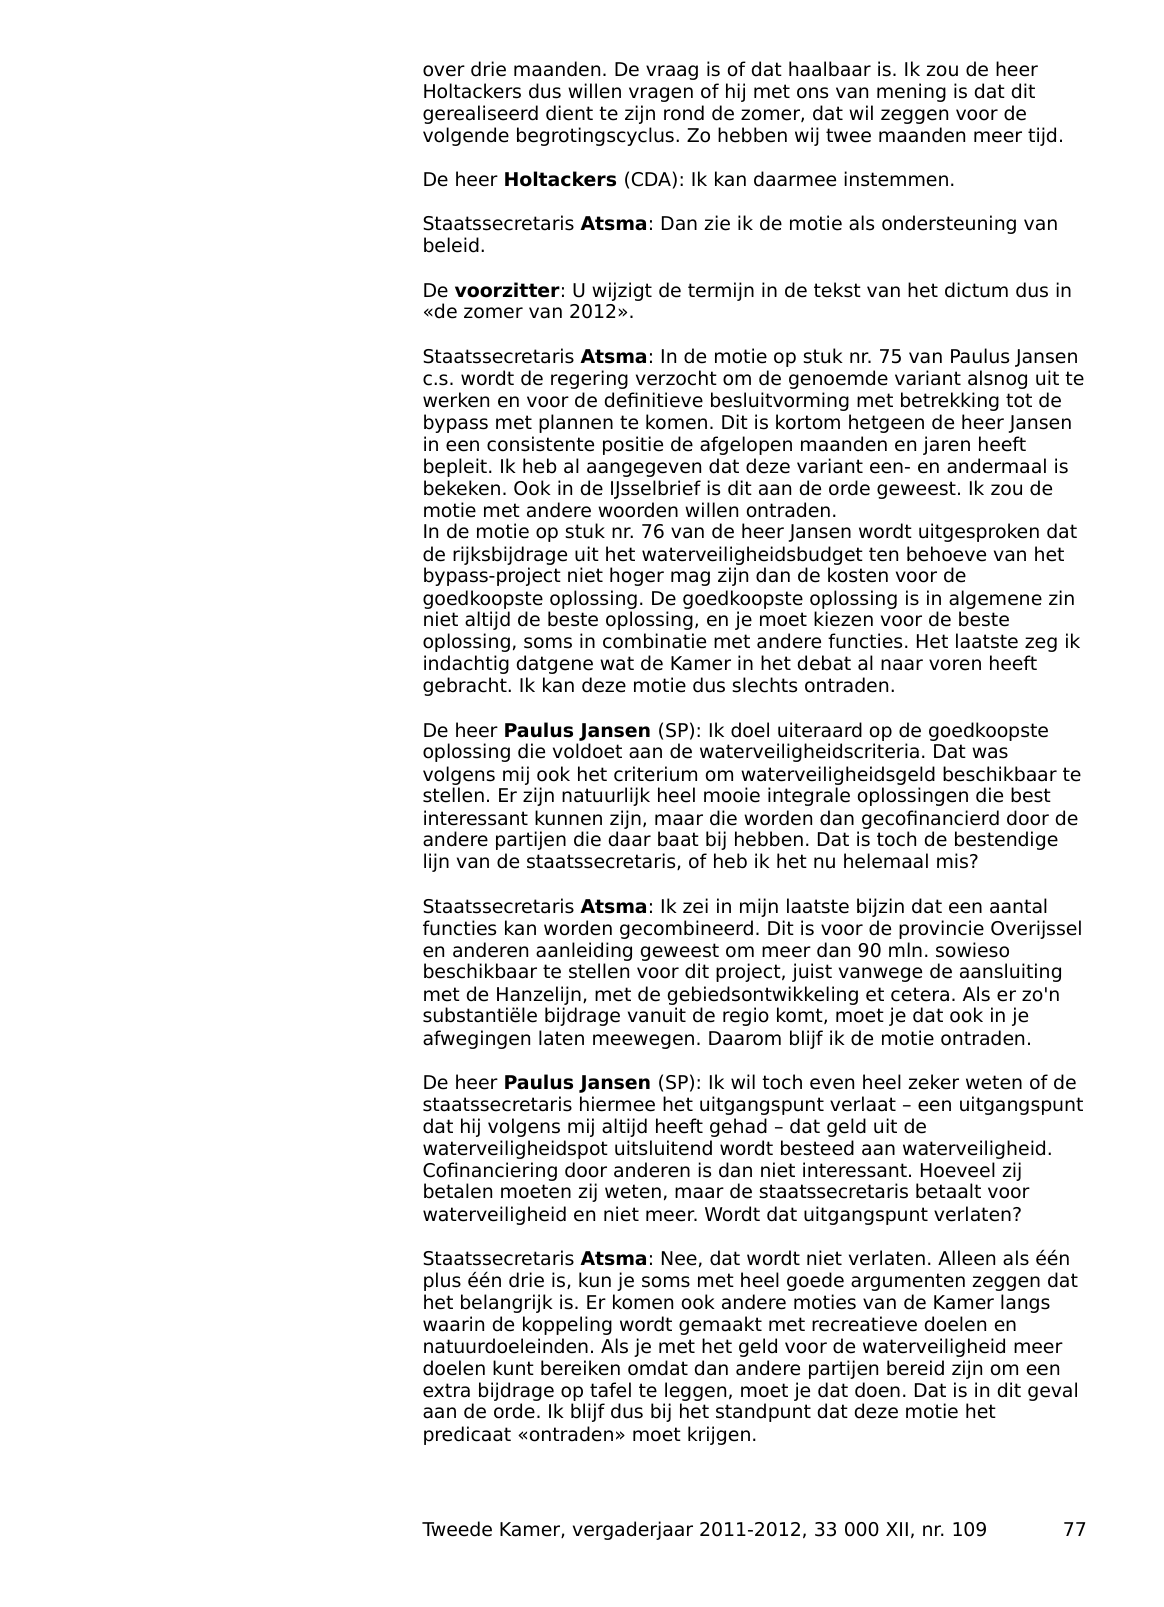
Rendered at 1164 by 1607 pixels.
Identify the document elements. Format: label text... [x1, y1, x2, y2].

text over drie maanden. De vraag is of dat haalbaar is. Ik zou de heer Holtackers dus willen vragen of hij met ons van mening is dat dit gerealiseerd dient te zijn rond de zomer, dat wil zeggen voor de volgende begrotingscyclus. Zo hebben wij twee maanden meer tijd. [422, 59, 1087, 147]
text De heer Paulus Jansen (SP): Ik wil toch even heel zeker weten of de staatssecretaris hiermee het uitgangspunt verlaat – een uitgangspunt dat hij volgens mij altijd heeft gehad – dat geld uit de waterveiligheidspot uitsluitend wordt besteed aan waterveiligheid. Cofinanciering door anderen is dan niet interessant. Hoeveel zij betalen moeten zij weten, maar de staatssecretaris betaalt voor waterveiligheid en niet meer. Wordt dat uitgangspunt verlaten? [422, 1072, 1087, 1225]
text Staatssecretaris Atsma: Nee, dat wordt niet verlaten. Alleen als één plus één drie is, kun je soms met heel goede argumenten zeggen dat het belangrijk is. Er komen ook andere moties van de Kamer langs waarin de koppeling wordt gemaakt met recreatieve doelen en natuurdoeleinden. Als je met het geld voor de waterveiligheid meer doelen kunt bereiken omdat dan andere partijen bereid zijn om een extra bijdrage op tafel te leggen, moet je dat doen. Dat is in dit geval aan de orde. Ik blijf dus bij het standpunt dat deze motie het predicaat «ontraden» moet krijgen. [422, 1248, 1087, 1445]
text De heer Paulus Jansen (SP): Ik doel uiteraard op de goedkoopste oplossing die voldoet aan de waterveiligheidscriteria. Dat was volgens mij ook het criterium om waterveiligheidsgeld beschikbaar te stellen. Er zijn natuurlijk heel mooie integrale oplossingen die best interessant kunnen zijn, maar die worden dan gecofinancierd door de andere partijen die daar baat bij hebben. Dat is toch de bestendige lijn van de staatssecretaris, of heb ik het nu helemaal mis? [422, 719, 1087, 873]
text De heer Holtackers (CDA): Ik kan daarmee instemmen. [422, 169, 1087, 191]
text In de motie op stuk nr. 76 van de heer Jansen wordt uitgesproken dat de rijksbijdrage uit het waterveiligheidsbudget ten behoeve van het bypass-project niet hoger mag zijn dan de kosten voor de goedkoopste oplossing. De goedkoopste oplossing is in algemene zin niet altijd de beste oplossing, en je moet kiezen voor de beste oplossing, soms in combinatie met andere functies. Het laatste zeg ik indachtig datgene wat de Kamer in het debat al naar voren heeft gebracht. Ik kan deze motie dus slechts ontraden. [422, 521, 1087, 697]
text Staatssecretaris Atsma: In de motie op stuk nr. 75 van Paulus Jansen c.s. wordt de regering verzocht om de genoemde variant alsnog uit te werken en voor de definitieve besluitvorming met betrekking tot de bypass met plannen te komen. Dit is kortom hetgeen de heer Jansen in een consistente positie de afgelopen maanden en jaren heeft bepleit. Ik heb al aangegeven dat deze variant een- en andermaal is bekeken. Ook in de IJsselbrief is dit aan de orde geweest. Ik zou de motie met andere woorden willen ontraden. [422, 346, 1087, 521]
text De voorzitter: U wijzigt de termijn in de tekst van het dictum dus in «de zomer van 2012». [422, 279, 1087, 323]
text Staatssecretaris Atsma: Ik zei in mijn laatste bijzin dat een aantal functies kan worden gecombineerd. Dit is voor de provincie Overijssel en anderen aanleiding geweest om meer dan 90 mln. sowieso beschikbaar te stellen voor dit project, juist vanwege de aansluiting met de Hanzelijn, met de gebiedsontwikkeling et cetera. Als er zo'n substantiële bijdrage vanuit de regio komt, moet je dat ook in je afwegingen laten meewegen. Daarom blijf ik de motie ontraden. [422, 896, 1087, 1049]
text Staatssecretaris Atsma: Dan zie ik de motie als ondersteuning van beleid. [422, 213, 1087, 257]
